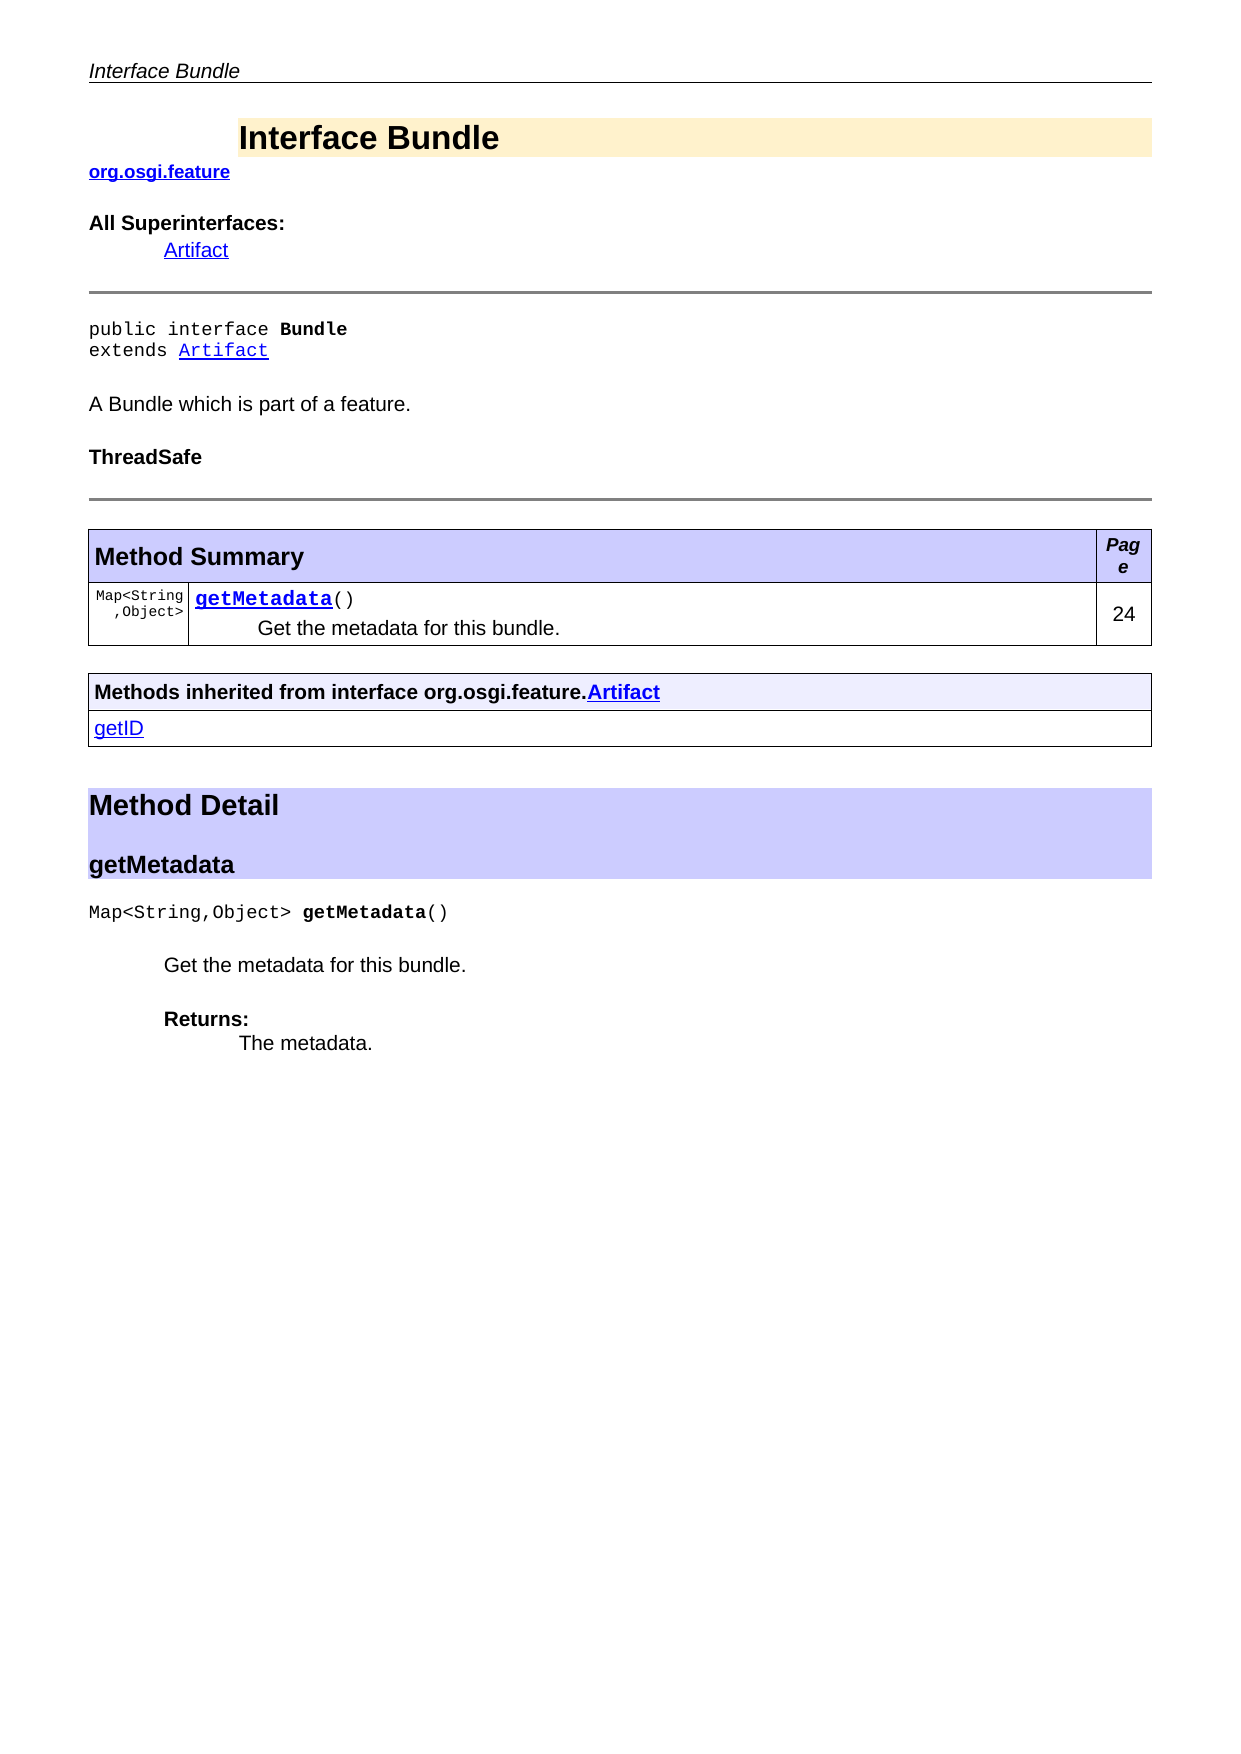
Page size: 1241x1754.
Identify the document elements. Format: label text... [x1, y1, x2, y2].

table_header Method Summary [89, 530, 1096, 582]
subtitle All Superinterfaces: [88, 211, 1152, 235]
text Map<String,Object> getMetadata() [88, 903, 1152, 924]
table_header Page [1097, 530, 1151, 582]
subtitle Method Detail [88, 788, 1152, 822]
text public interface Bundle [88, 320, 1152, 341]
table_header Methods inherited from interface org.osgi.feature.Artifact [89, 674, 1151, 709]
text org.osgi.feature [88, 160, 1152, 182]
table_cell getMetadata() Get the metadata for this bundle. [189, 583, 1096, 644]
text The metadata. [238, 1030, 1152, 1054]
text extends Artifact [88, 341, 1152, 362]
text A Bundle which is part of a feature. [88, 391, 1152, 415]
table_cell getID [89, 711, 1151, 746]
subtitle getMetadata [88, 850, 1152, 879]
text Get the metadata for this bundle. [163, 953, 1152, 977]
subtitle Interface Bundle [238, 118, 1152, 157]
table_cell 24 [1097, 583, 1151, 644]
text ThreadSafe [88, 444, 1152, 468]
table_cell Map<String,Object> [89, 583, 188, 644]
text Returns: [163, 1006, 1152, 1030]
text Artifact [163, 237, 1152, 261]
